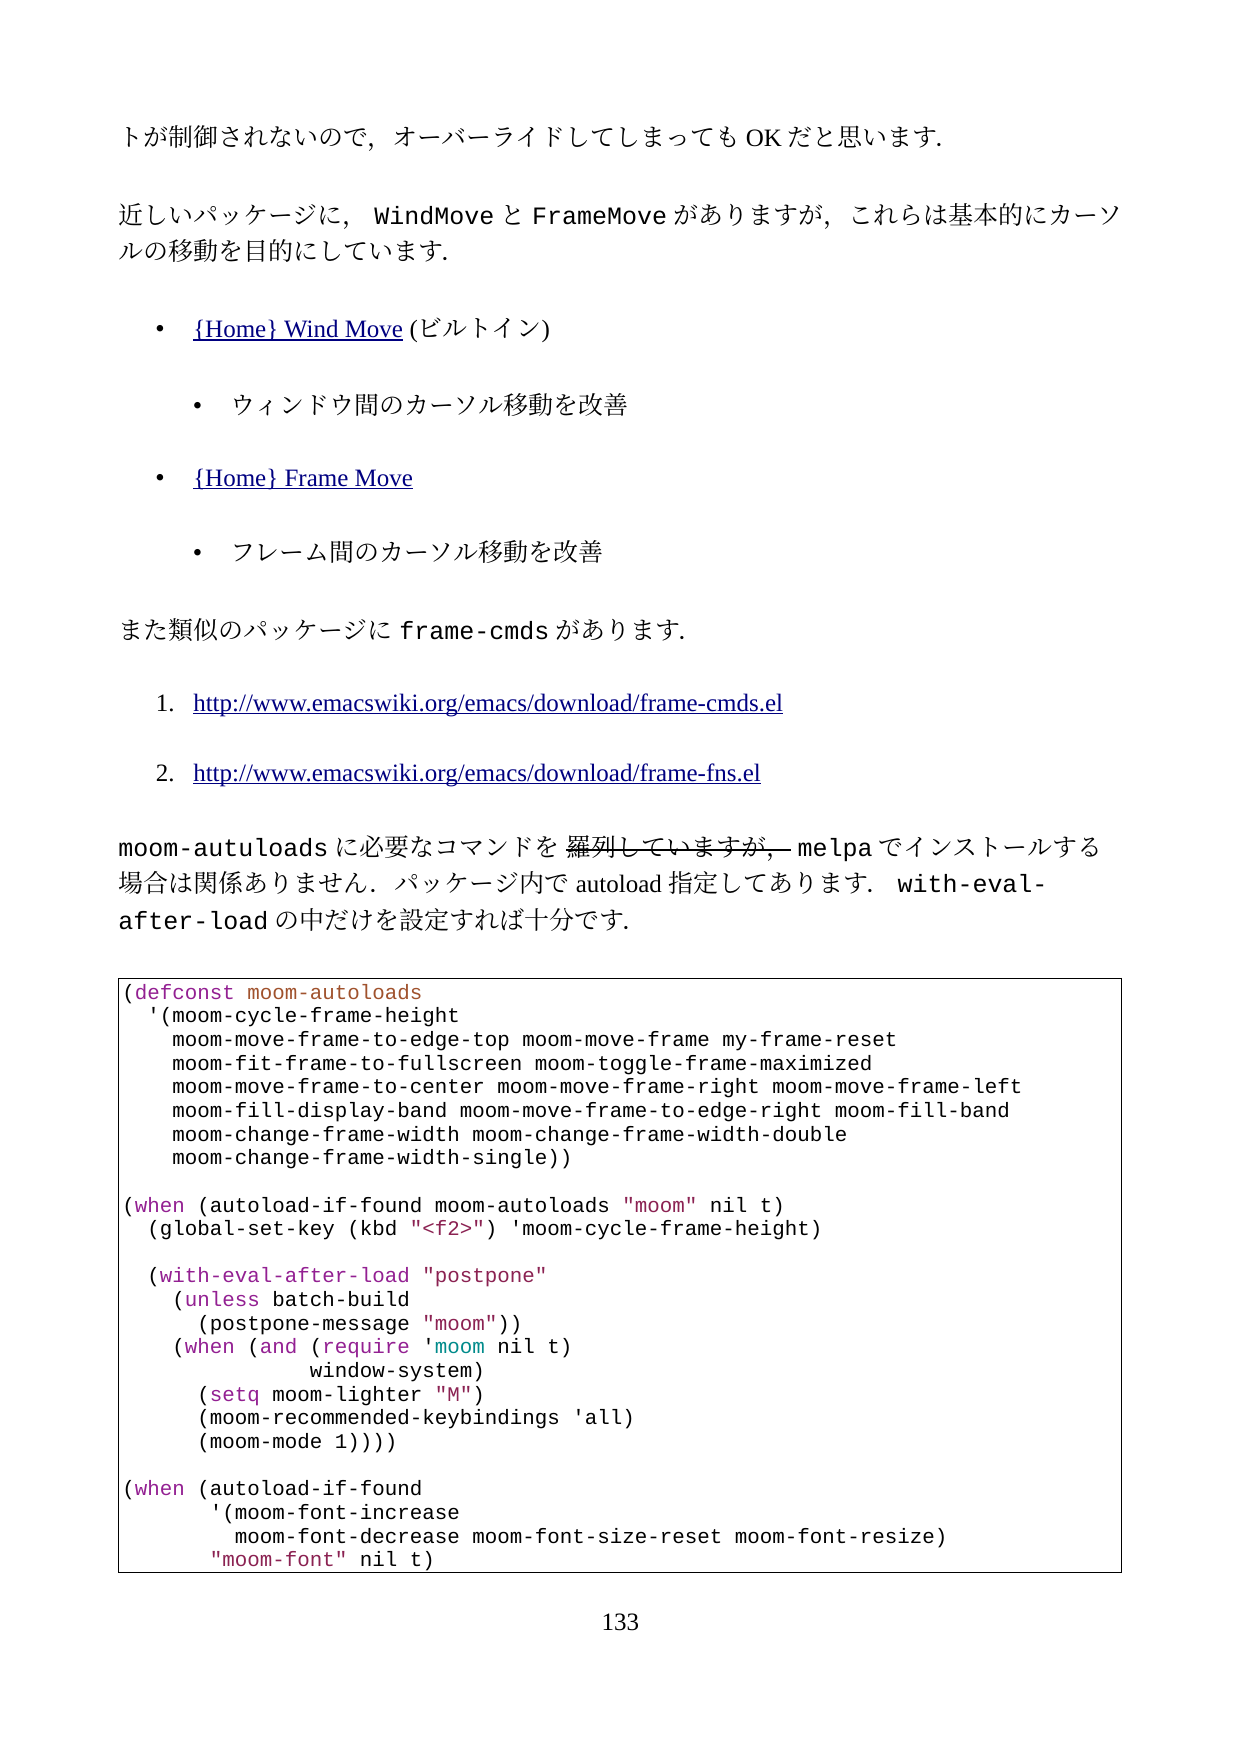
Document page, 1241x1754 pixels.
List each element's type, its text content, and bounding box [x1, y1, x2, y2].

text (setq moom-lighter "M") [119, 1380, 1121, 1403]
list http://www.emacswiki.org/emacs/download/frame-cmds.el [156, 688, 1122, 745]
text '(moom-cycle-frame-height [119, 1001, 1121, 1025]
text moom-font-decrease moom-font-size-reset moom-font-resize) [119, 1522, 1121, 1545]
text (moom-recommended-keybindings 'all) [119, 1403, 1121, 1427]
list {Home} Wind Move (ビルトイン) [156, 309, 1122, 373]
text トが制御されないので，オーバーライドしてしまってもOKだと思います． [118, 118, 1122, 183]
list {Home} Frame Move [156, 463, 1122, 521]
text (defconst moom-autoloads [119, 979, 1121, 1001]
text (when (autoload-if-found moom-autoloads "moom" nil t) [119, 1191, 1121, 1214]
text moom-change-frame-width moom-change-frame-width-double [119, 1120, 1121, 1143]
text (postpone-message "moom")) [119, 1309, 1121, 1332]
text moom-autuloads に必要なコマンドを 羅列していますが， melpa でインストールする場合は関係ありません．パッケージ内で autoload 指定してあります． with-eval-after-load の中だけを設定すれば十分です． [118, 828, 1122, 965]
list フレーム間のカーソル移動を改善 [193, 533, 1122, 598]
text '(moom-font-increase [119, 1498, 1121, 1522]
text (when (autoload-if-found [119, 1474, 1121, 1498]
text "moom-font" nil t) [119, 1545, 1121, 1572]
text moom-fill-display-band moom-move-frame-to-edge-right moom-fill-band [119, 1096, 1121, 1120]
text moom-fit-frame-to-fullscreen moom-toggle-frame-maximized [119, 1049, 1121, 1072]
text (global-set-key (kbd "<f2>") 'moom-cycle-frame-height) [119, 1214, 1121, 1238]
text (when (and (require 'moom nil t) [119, 1332, 1121, 1356]
text また類似のパッケージに frame-cmds があります． [118, 610, 1122, 675]
list ウィンドウ間のカーソル移動を改善 [193, 386, 1122, 451]
text window-system) [119, 1356, 1121, 1380]
text (moom-mode 1)))) [119, 1427, 1121, 1451]
text moom-move-frame-to-center moom-move-frame-right moom-move-frame-left [119, 1072, 1121, 1096]
text moom-change-frame-width-single)) [119, 1143, 1121, 1167]
text (unless batch-build [119, 1285, 1121, 1309]
text (with-eval-after-load "postpone" [119, 1262, 1121, 1285]
list http://www.emacswiki.org/emacs/download/frame-fns.el [156, 758, 1122, 815]
text 近しいパッケージに， WindMove と FrameMove がありますが，これらは基本的にカーソルの移動を目的にしています． [118, 195, 1122, 296]
text moom-move-frame-to-edge-top moom-move-frame my-frame-reset [119, 1025, 1121, 1049]
